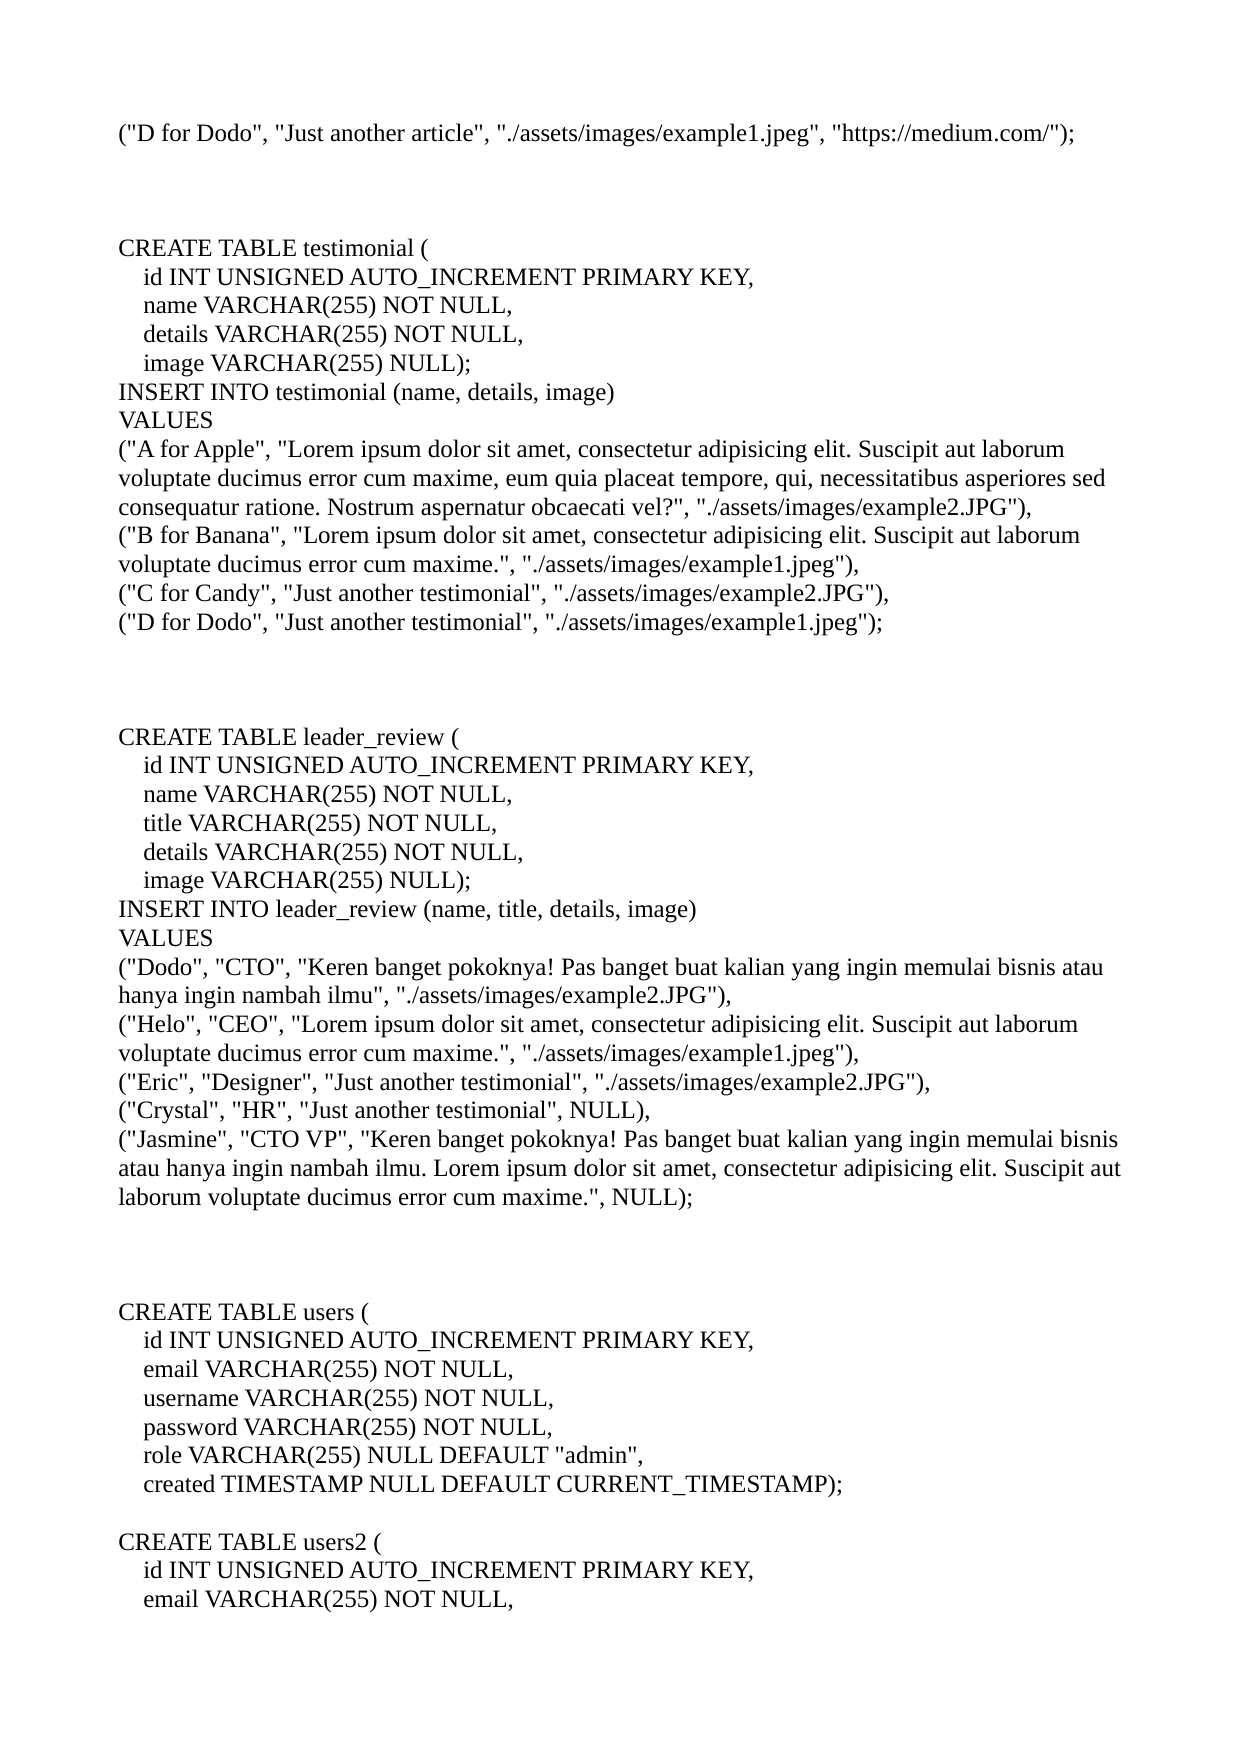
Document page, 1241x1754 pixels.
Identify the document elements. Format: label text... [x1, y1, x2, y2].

text username VARCHAR(255) NOT NULL, [118, 1383, 1122, 1412]
text ("Helo", "CEO", "Lorem ipsum dolor sit amet, consectetur adipisicing elit. Suscipit aut laborum voluptate ducimus error cum maxime.", "./assets/images/example1.jpeg"), [118, 1009, 1122, 1067]
text ("D for Dodo", "Just another testimonial", "./assets/images/example1.jpeg"); [118, 607, 1122, 636]
text image VARCHAR(255) NULL); [118, 866, 1122, 894]
text id INT UNSIGNED AUTO_INCREMENT PRIMARY KEY, [118, 751, 1122, 779]
text CREATE TABLE leader_review ( [118, 722, 1122, 751]
text ("C for Candy", "Just another testimonial", "./assets/images/example2.JPG"), [118, 578, 1122, 607]
text details VARCHAR(255) NOT NULL, [118, 319, 1122, 348]
text ("Jasmine", "CTO VP", "Keren banget pokoknya! Pas banget buat kalian yang ingin memulai bisnis atau hanya ingin nambah ilmu. Lorem ipsum dolor sit amet, consectetur adipisicing elit. Suscipit aut laborum voluptate ducimus error cum maxime.", NULL); [118, 1124, 1122, 1211]
text ("Dodo", "CTO", "Keren banget pokoknya! Pas banget buat kalian yang ingin memulai bisnis atau hanya ingin nambah ilmu", "./assets/images/example2.JPG"), [118, 952, 1122, 1009]
text name VARCHAR(255) NOT NULL, [118, 291, 1122, 319]
text id INT UNSIGNED AUTO_INCREMENT PRIMARY KEY, [118, 1556, 1122, 1584]
text VALUES [118, 406, 1122, 434]
text ("D for Dodo", "Just another article", "./assets/images/example1.jpeg", "https://medium.com/"); [118, 118, 1122, 147]
text INSERT INTO leader_review (name, title, details, image) [118, 894, 1122, 923]
text title VARCHAR(255) NOT NULL, [118, 808, 1122, 837]
text details VARCHAR(255) NOT NULL, [118, 837, 1122, 866]
text name VARCHAR(255) NOT NULL, [118, 779, 1122, 808]
text image VARCHAR(255) NULL); [118, 348, 1122, 377]
text ("Crystal", "HR", "Just another testimonial", NULL), [118, 1096, 1122, 1124]
text created TIMESTAMP NULL DEFAULT CURRENT_TIMESTAMP); [118, 1469, 1122, 1498]
text CREATE TABLE testimonial ( [118, 233, 1122, 262]
text CREATE TABLE users2 ( [118, 1527, 1122, 1556]
text id INT UNSIGNED AUTO_INCREMENT PRIMARY KEY, [118, 262, 1122, 291]
text VALUES [118, 923, 1122, 952]
text CREATE TABLE users ( [118, 1297, 1122, 1326]
text password VARCHAR(255) NOT NULL, [118, 1412, 1122, 1441]
text ("Eric", "Designer", "Just another testimonial", "./assets/images/example2.JPG"), [118, 1067, 1122, 1096]
text INSERT INTO testimonial (name, details, image) [118, 377, 1122, 406]
text ("A for Apple", "Lorem ipsum dolor sit amet, consectetur adipisicing elit. Suscipit aut laborum voluptate ducimus error cum maxime, eum quia placeat tempore, qui, necessitatibus asperiores sed consequatur ratione. Nostrum aspernatur obcaecati vel?", "./assets/images/example2.JPG"), [118, 434, 1122, 521]
text id INT UNSIGNED AUTO_INCREMENT PRIMARY KEY, [118, 1326, 1122, 1354]
text ("B for Banana", "Lorem ipsum dolor sit amet, consectetur adipisicing elit. Suscipit aut laborum voluptate ducimus error cum maxime.", "./assets/images/example1.jpeg"), [118, 521, 1122, 578]
text role VARCHAR(255) NULL DEFAULT "admin", [118, 1441, 1122, 1469]
text email VARCHAR(255) NOT NULL, [118, 1354, 1122, 1383]
text email VARCHAR(255) NOT NULL, [118, 1584, 1122, 1613]
